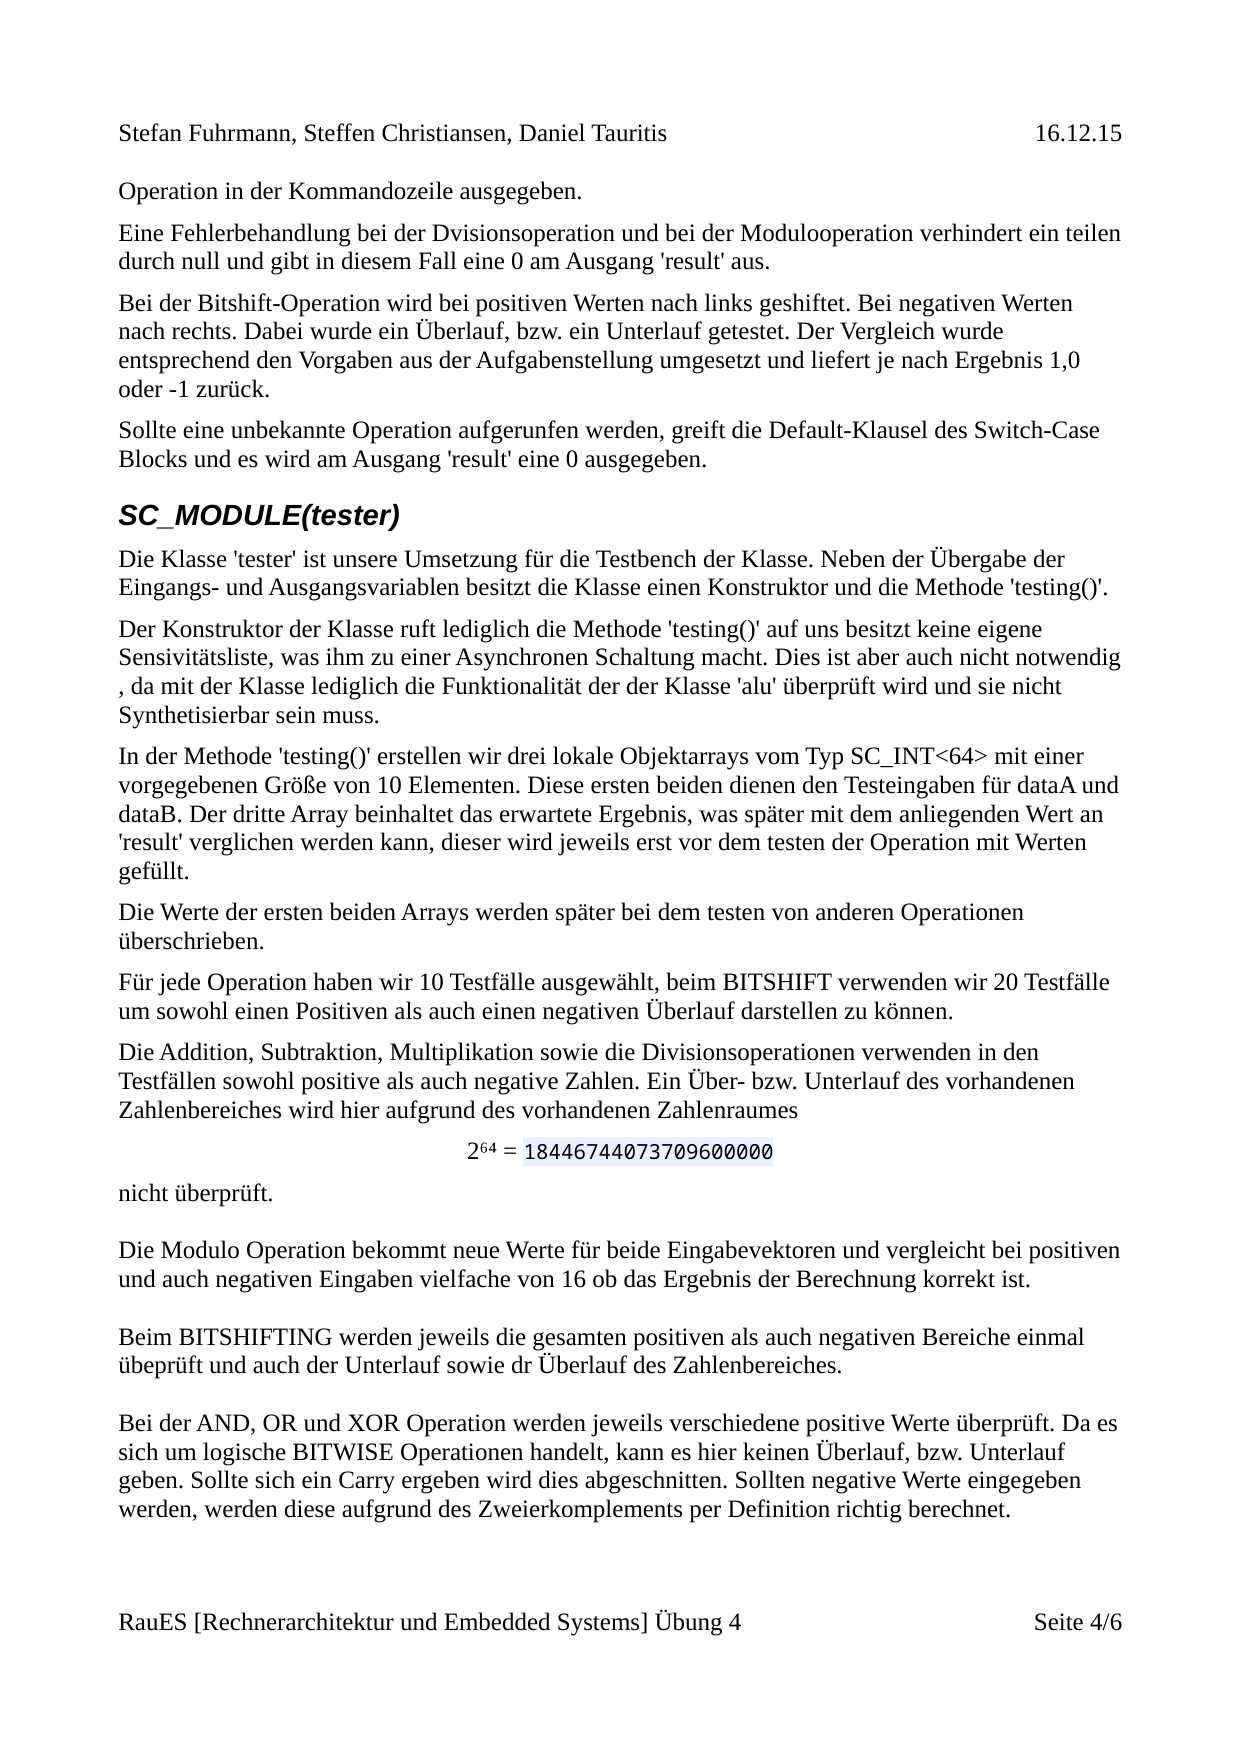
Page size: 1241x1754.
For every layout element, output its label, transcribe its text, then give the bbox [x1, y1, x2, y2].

text Die Klasse 'tester' ist unsere Umsetzung für die Testbench der Klasse. Neben der Übergabe der Eingangs- und Ausgangsvariablen besitzt die Klasse einen Konstruktor und die Methode 'testing()'. [118, 544, 1122, 601]
text In der Methode 'testing()' erstellen wir drei lokale Objektarrays vom Typ SC_INT<64> mit einer vorgegebenen Größe von 10 Elementen. Diese ersten beiden dienen den Testeingaben für dataA und dataB. Der dritte Array beinhaltet das erwartete Ergebnis, was später mit dem anliegenden Wert an 'result' verglichen werden kann, dieser wird jeweils erst vor dem testen der Operation mit Werten gefüllt. [118, 741, 1122, 885]
text Die Modulo Operation bekommt neue Werte für beide Eingabevektoren und vergleicht bei positiven und auch negativen Eingaben vielfache von 16 ob das Ergebnis der Berechnung korrekt ist. [118, 1236, 1122, 1293]
text Operation in der Kommandozeile ausgegeben. [118, 176, 1122, 205]
text Bei der Bitshift-Operation wird bei positiven Werten nach links geshiftet. Bei negativen Werten nach rechts. Dabei wurde ein Überlauf, bzw. ein Unterlauf getestet. Der Vergleich wurde entsprechend den Vorgaben aus der Aufgabenstellung umgesetzt und liefert je nach Ergebnis 1,0 oder -1 zurück. [118, 288, 1122, 403]
text Beim BITSHIFTING werden jeweils die gesamten positiven als auch negativen Bereiche einmal übeprüft und auch der Unterlauf sowie dr Überlauf des Zahlenbereiches. [118, 1322, 1122, 1379]
text 2⁶⁴ = 18446744073709600000 [118, 1136, 1122, 1166]
text Die Werte der ersten beiden Arrays werden später bei dem testen von anderen Operationen überschrieben. [118, 897, 1122, 955]
text Bei der AND, OR und XOR Operation werden jeweils verschiedene positive Werte überprüft. Da es sich um logische BITWISE Operationen handelt, kann es hier keinen Überlauf, bzw. Unterlauf geben. Sollte sich ein Carry ergeben wird dies abgeschnitten. Sollten negative Werte eingegeben werden, werden diese aufgrund des Zweierkomplements per Definition richtig berechnet. [118, 1408, 1122, 1523]
subtitle SC_MODULE(tester) [118, 498, 1122, 531]
text nicht überprüft. [118, 1178, 1122, 1207]
text Für jede Operation haben wir 10 Testfälle ausgewählt, beim BITSHIFT verwenden wir 20 Testfälle um sowohl einen Positiven als auch einen negativen Überlauf darstellen zu können. [118, 967, 1122, 1025]
text Sollte eine unbekannte Operation aufgerunfen werden, greift die Default-Klausel des Switch-Case Blocks und es wird am Ausgang 'result' eine 0 ausgegeben. [118, 415, 1122, 473]
text Eine Fehlerbehandlung bei der Dvisionsoperation und bei der Modulooperation verhindert ein teilen durch null und gibt in diesem Fall eine 0 am Ausgang 'result' aus. [118, 218, 1122, 275]
text Die Addition, Subtraktion, Multiplikation sowie die Divisionsoperationen verwenden in den Testfällen sowohl positive als auch negative Zahlen. Ein Über- bzw. Unterlauf des vorhandenen Zahlenbereiches wird hier aufgrund des vorhandenen Zahlenraumes [118, 1037, 1122, 1124]
text Der Konstruktor der Klasse ruft lediglich die Methode 'testing()' auf uns besitzt keine eigene Sensivitätsliste, was ihm zu einer Asynchronen Schaltung macht. Dies ist aber auch nicht notwendig , da mit der Klasse lediglich die Funktionalität der der Klasse 'alu' überprüft wird und sie nicht Synthetisierbar sein muss. [118, 614, 1122, 729]
